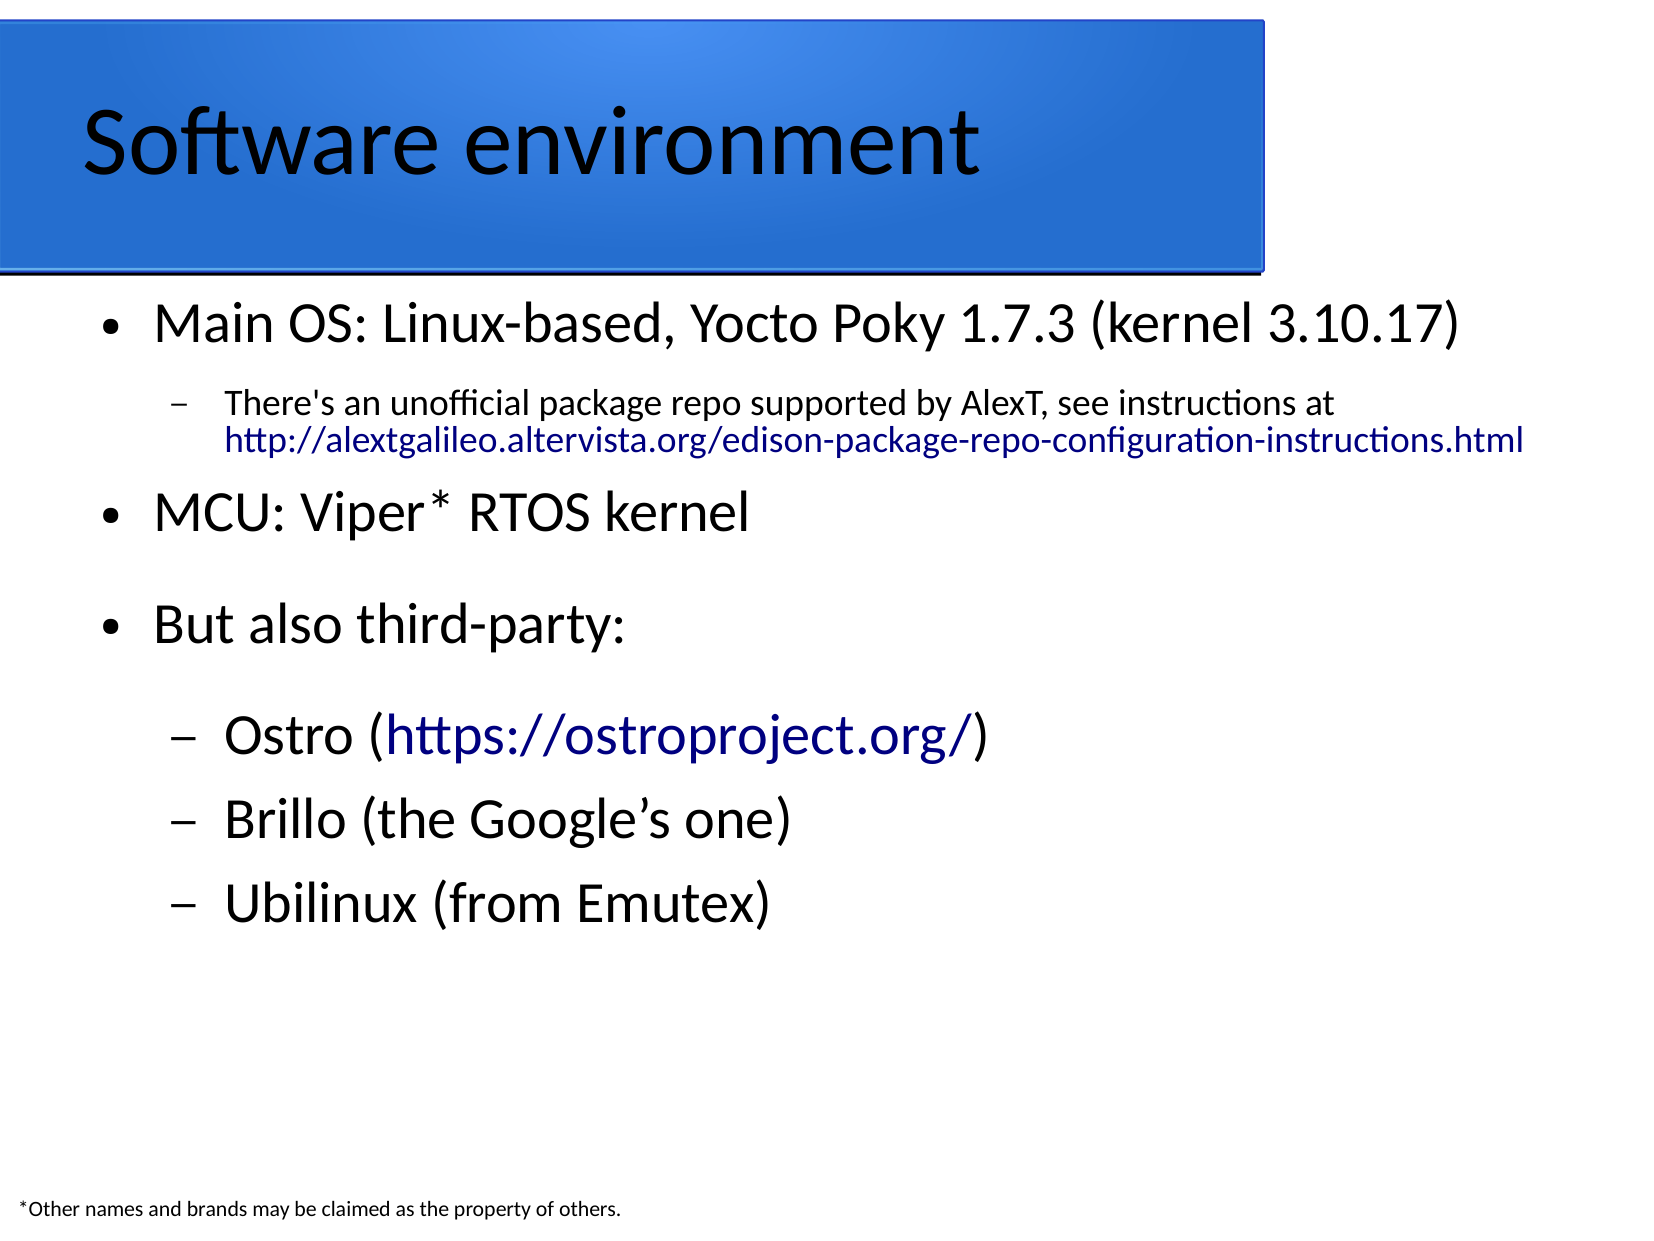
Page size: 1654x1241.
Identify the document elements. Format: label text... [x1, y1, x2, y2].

title Software environment [82, 47, 1235, 252]
list Main OS: Linux-based, Yocto Poky 1.7.3 (kernel 3.10.17) There's an unofficial package repo supported by AlexT, see instructions at http://alextgalileo.altervista.org/edison-package-repo-configuration-instructions.html MCU: Viper* RTOS kernel But also third-party: Ostro (https://ostroproject.org/) Brillo (the Google’s one) Ubilinux (from Emutex) [82, 299, 1571, 1019]
text_box *Other names and brands may be claimed as the property of others. [3, 1192, 638, 1235]
